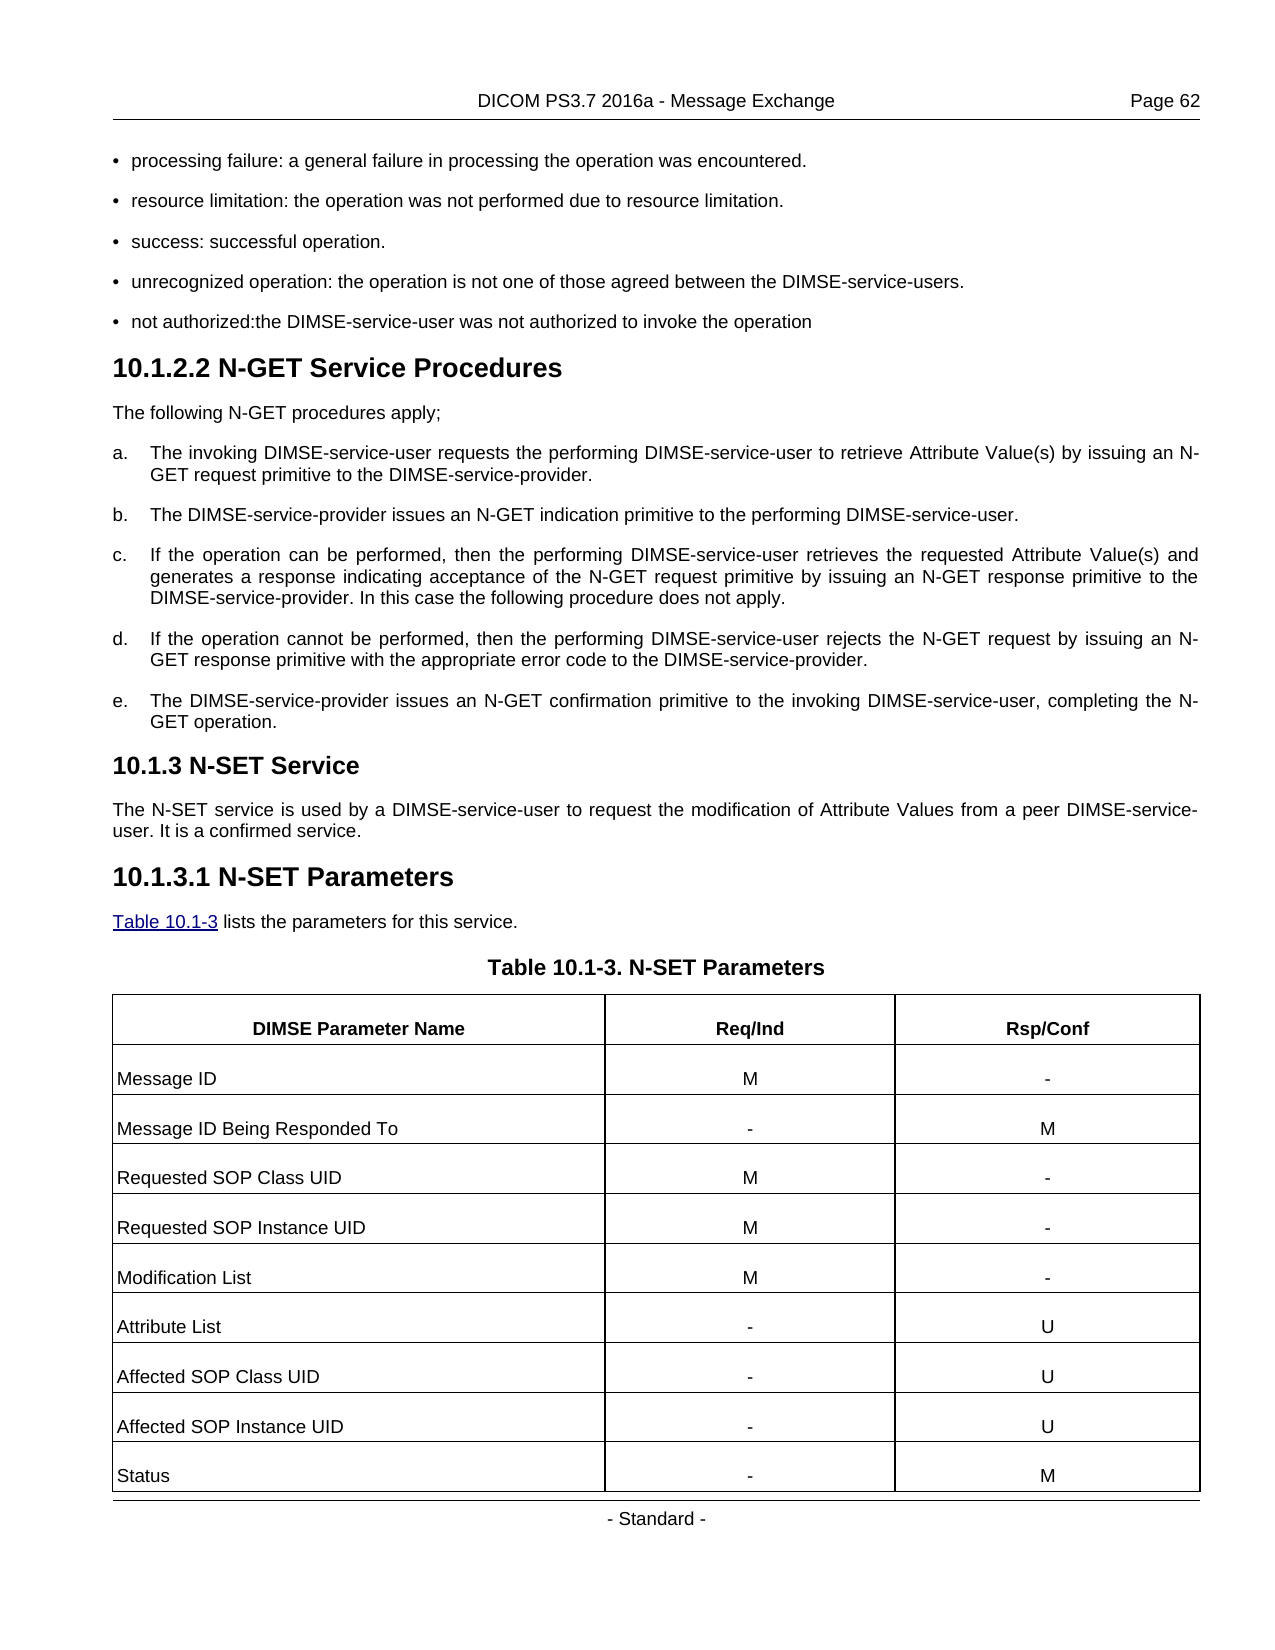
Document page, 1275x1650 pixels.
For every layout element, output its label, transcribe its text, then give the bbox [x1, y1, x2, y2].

table_cell U [896, 1393, 1199, 1441]
text The N-SET service is used by a DIMSE-service-user to request the modification of Attribute Values from a peer DIMSE-service-user. It is a confirmed service. [112, 799, 1200, 842]
table_cell - [896, 1194, 1199, 1242]
table_cell - [606, 1393, 894, 1441]
table_cell M [896, 1095, 1199, 1143]
table_header Req/Ind [606, 995, 894, 1044]
table_cell Modification List [113, 1244, 604, 1292]
list success: successful operation. [112, 231, 1200, 252]
table_cell - [606, 1095, 894, 1143]
table_cell Affected SOP Class UID [113, 1343, 604, 1392]
list The invoking DIMSE-service-user requests the performing DIMSE-service-user to retrieve Attribute Value(s) by issuing an N-GET request primitive to the DIMSE-service-provider. [112, 442, 1200, 485]
list If the operation cannot be performed, then the performing DIMSE-service-user rejects the N-GET request by issuing an N-GET response primitive with the appropriate error code to the DIMSE-service-provider. [112, 627, 1200, 671]
table_cell U [896, 1343, 1199, 1392]
text Table 10.1-3 lists the parameters for this service. [112, 911, 1200, 932]
list not authorized:the DIMSE-service-user was not authorized to invoke the operation [112, 311, 1200, 333]
text The following N-GET procedures apply; [112, 402, 1200, 423]
table_cell M [606, 1244, 894, 1292]
table_cell - [896, 1244, 1199, 1292]
text 10.1.3.1 N-SET Parameters [112, 861, 1200, 892]
table_cell M [606, 1144, 894, 1193]
text 10.1.3 N-SET Service [112, 751, 1200, 780]
table_cell - [606, 1442, 894, 1491]
table_cell - [606, 1293, 894, 1342]
table_cell - [896, 1144, 1199, 1193]
table_cell Requested SOP Instance UID [113, 1194, 604, 1242]
table_cell Attribute List [113, 1293, 604, 1342]
list unrecognized operation: the operation is not one of those agreed between the DIMSE-service-users. [112, 271, 1200, 292]
list The DIMSE-service-provider issues an N-GET confirmation primitive to the invoking DIMSE-service-user, completing the N-GET operation. [112, 689, 1200, 732]
list resource limitation: the operation was not performed due to resource limitation. [112, 190, 1200, 212]
table_header Rsp/Conf [896, 995, 1199, 1044]
table_header DIMSE Parameter Name [113, 995, 604, 1044]
table_cell Message ID [113, 1045, 604, 1093]
table_cell M [896, 1442, 1199, 1491]
table_cell Message ID Being Responded To [113, 1095, 604, 1143]
table_cell M [606, 1045, 894, 1093]
table_cell M [606, 1194, 894, 1242]
table_cell Status [113, 1442, 604, 1491]
text Table 10.1-3. N-SET Parameters [112, 955, 1200, 981]
table_cell Requested SOP Class UID [113, 1144, 604, 1193]
table_cell - [896, 1045, 1199, 1093]
text 10.1.2.2 N-GET Service Procedures [112, 352, 1200, 383]
table_cell Affected SOP Instance UID [113, 1393, 604, 1441]
list The DIMSE-service-provider issues an N-GET indication primitive to the performing DIMSE-service-user. [112, 504, 1200, 525]
list processing failure: a general failure in processing the operation was encountered. [112, 150, 1200, 172]
table_cell - [606, 1343, 894, 1392]
list If the operation can be performed, then the performing DIMSE-service-user retrieves the requested Attribute Value(s) and generates a response indicating acceptance of the N-GET request primitive by issuing an N-GET response primitive to the DIMSE-service-provider. In this case the following procedure does not apply. [112, 544, 1200, 609]
table_cell U [896, 1293, 1199, 1342]
